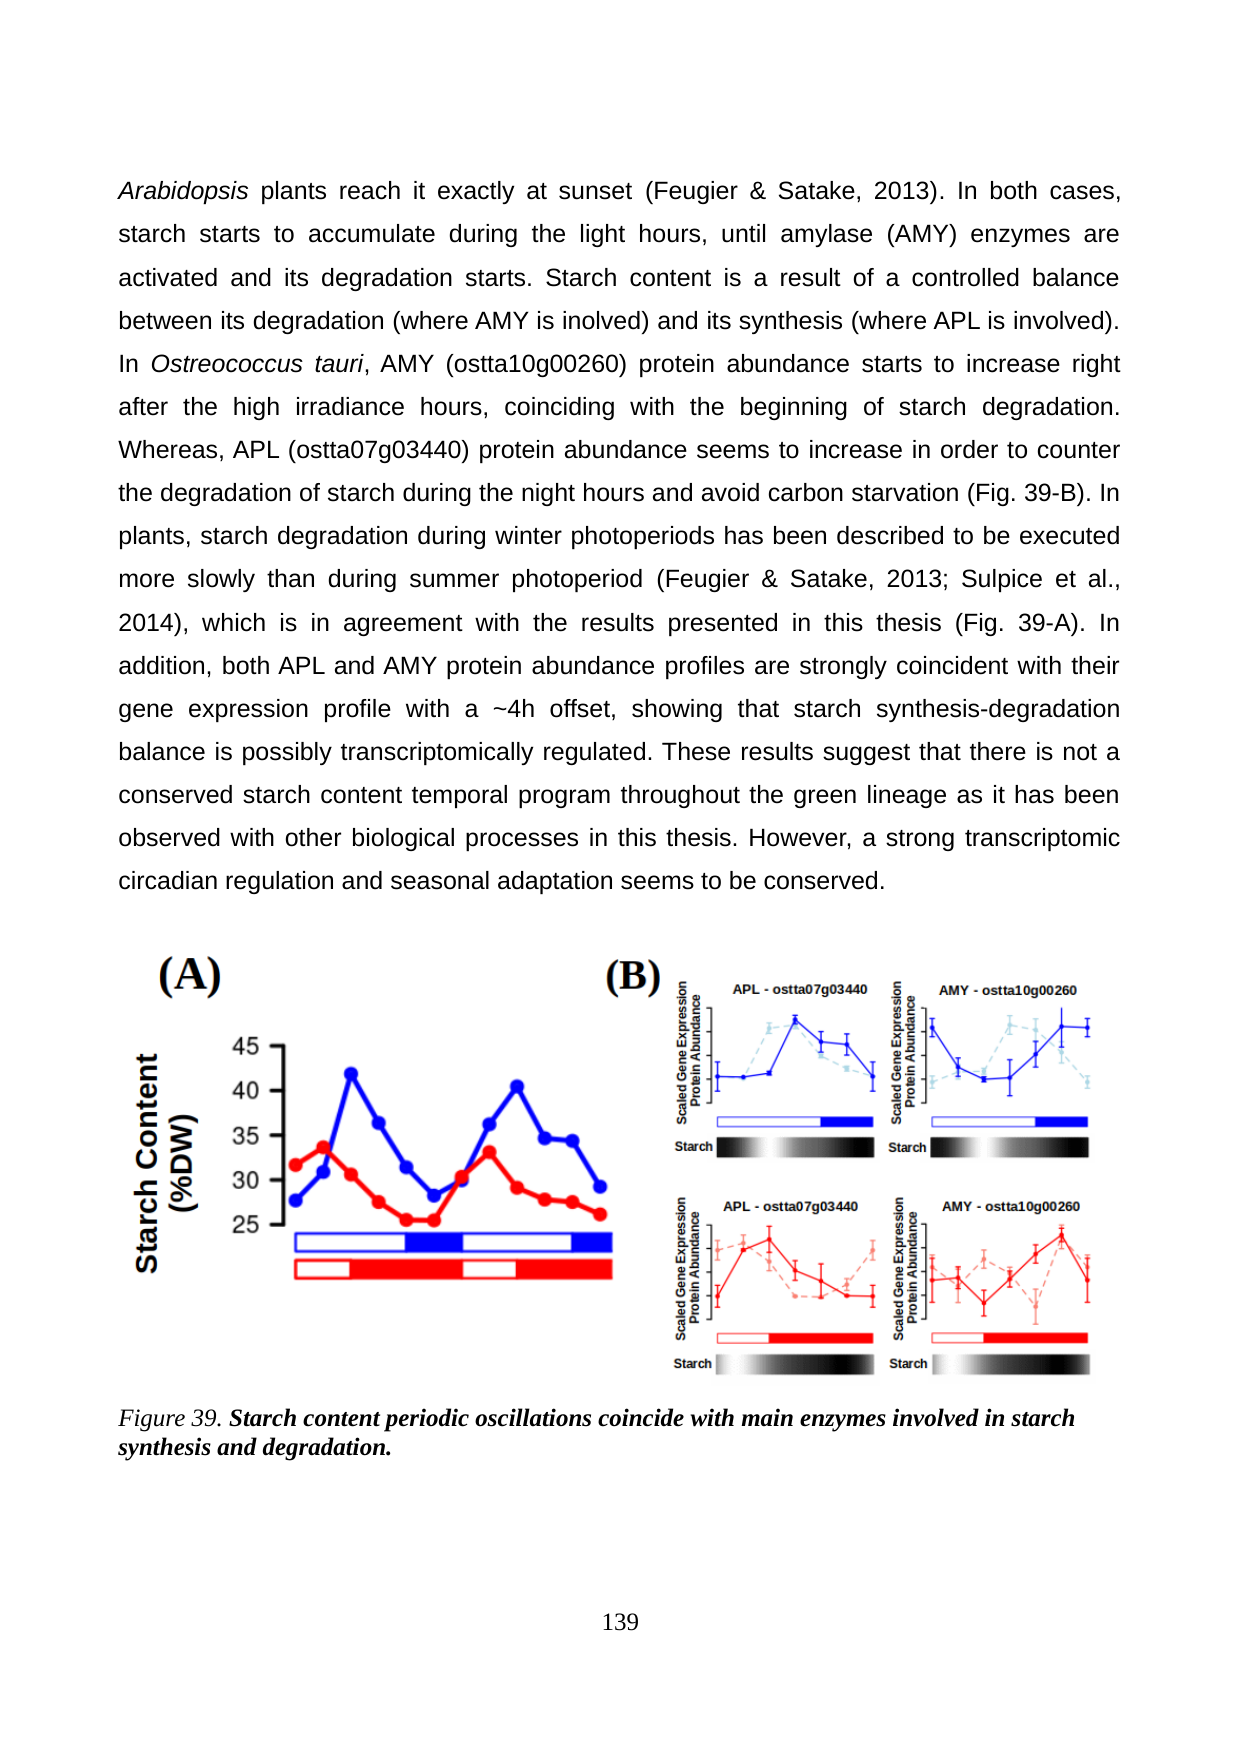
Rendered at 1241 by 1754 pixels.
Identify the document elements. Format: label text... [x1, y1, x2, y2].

picture [118, 936, 1123, 1404]
text Figure 39. Starch content periodic oscillations coincide with main enzymes involved in starch synthesis and degradation. [118, 1404, 1122, 1461]
text Arabidopsis plants reach it exactly at sunset (Feugier & Satake, 2013)⁠. In both cases, starch starts to accumulate during the light hours, until amylase (AMY) enzymes are activated and its degradation starts. Starch content is a result of a controlled balance between its degradation (where AMY is inolved) and its synthesis (where APL is involved). In Ostreococcus tauri, AMY (ostta10g00260) protein abundance starts to increase right after the high irradiance hours, coinciding with the beginning of starch degradation. Whereas, APL (ostta07g03440) protein abundance seems to increase in order to counter the degradation of starch during the night hours and avoid carbon starvation (Fig. 39-B). In plants, starch degradation during winter photoperiods has been described to be executed more slowly than during summer photoperiod (Feugier & Satake, 2013; Sulpice et al., 2014)⁠, which is in agreement with the results presented in this thesis (Fig. 39-A). In addition, both APL and AMY protein abundance profiles are strongly coincident with their gene expression profile with a ~4h offset, showing that starch synthesis-degradation balance is possibly transcriptomically regulated. These results suggest that there is not a conserved starch content temporal program throughout the green lineage as it has been observed with other biological processes in this thesis. However, a strong transcriptomic circadian regulation and seasonal adaptation seems to be conserved. [118, 176, 1122, 895]
